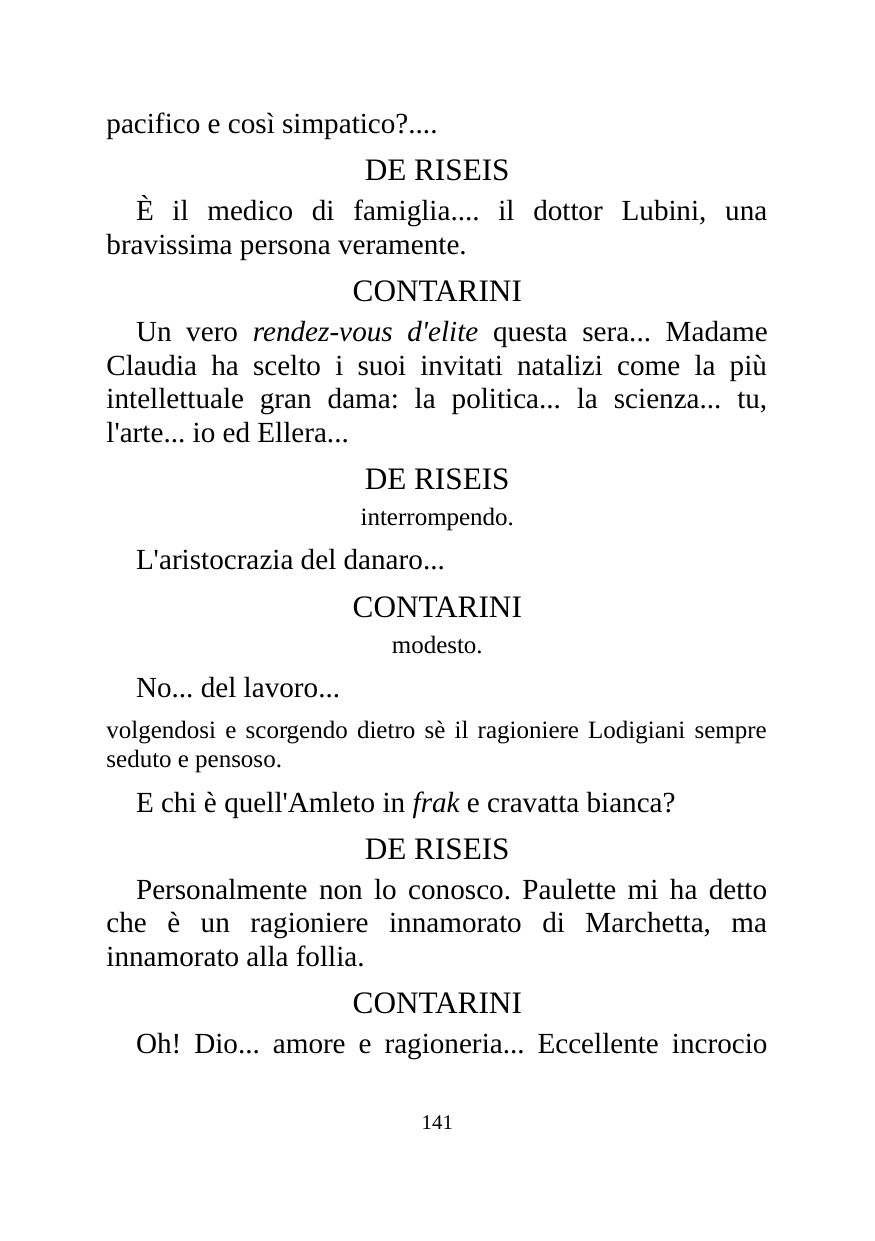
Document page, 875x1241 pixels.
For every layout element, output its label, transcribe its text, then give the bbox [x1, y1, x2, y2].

text È il medico di famiglia.... il dottor Lubini, una bravissima persona veramente. [106, 193, 768, 261]
text volgendosi e scorgendo dietro sè il ragioniere Lodigiani sempre seduto e pensoso. [106, 716, 768, 773]
text DE RISEIS [106, 460, 768, 496]
text L'aristocrazia del danaro... [106, 542, 768, 576]
text CONTARINI [106, 588, 768, 624]
text modesto. [106, 630, 768, 658]
text interrompendo. [106, 502, 768, 531]
text Un vero rendez-vous d'elite questa sera... Madame Claudia ha scelto i suoi invitati natalizi come la più intellettuale gran dama: la politica... la scienza... tu, l'arte... io ed Ellera... [106, 314, 768, 448]
text Oh! Dio... amore e ragioneria... Eccellente incrocio [106, 1026, 768, 1060]
text CONTARINI [106, 984, 768, 1020]
text DE RISEIS [106, 830, 768, 866]
text pacifico e così simpatico?.... [106, 106, 768, 140]
text CONTARINI [106, 272, 768, 308]
text DE RISEIS [106, 152, 768, 187]
text No... del lavoro... [106, 670, 768, 704]
text Personalmente non lo conosco. Paulette mi ha detto che è un ragioniere innamorato di Marchetta, ma innamorato alla follia. [106, 872, 768, 973]
text E chi è quell'Amleto in frak e cravatta bianca? [106, 785, 768, 818]
